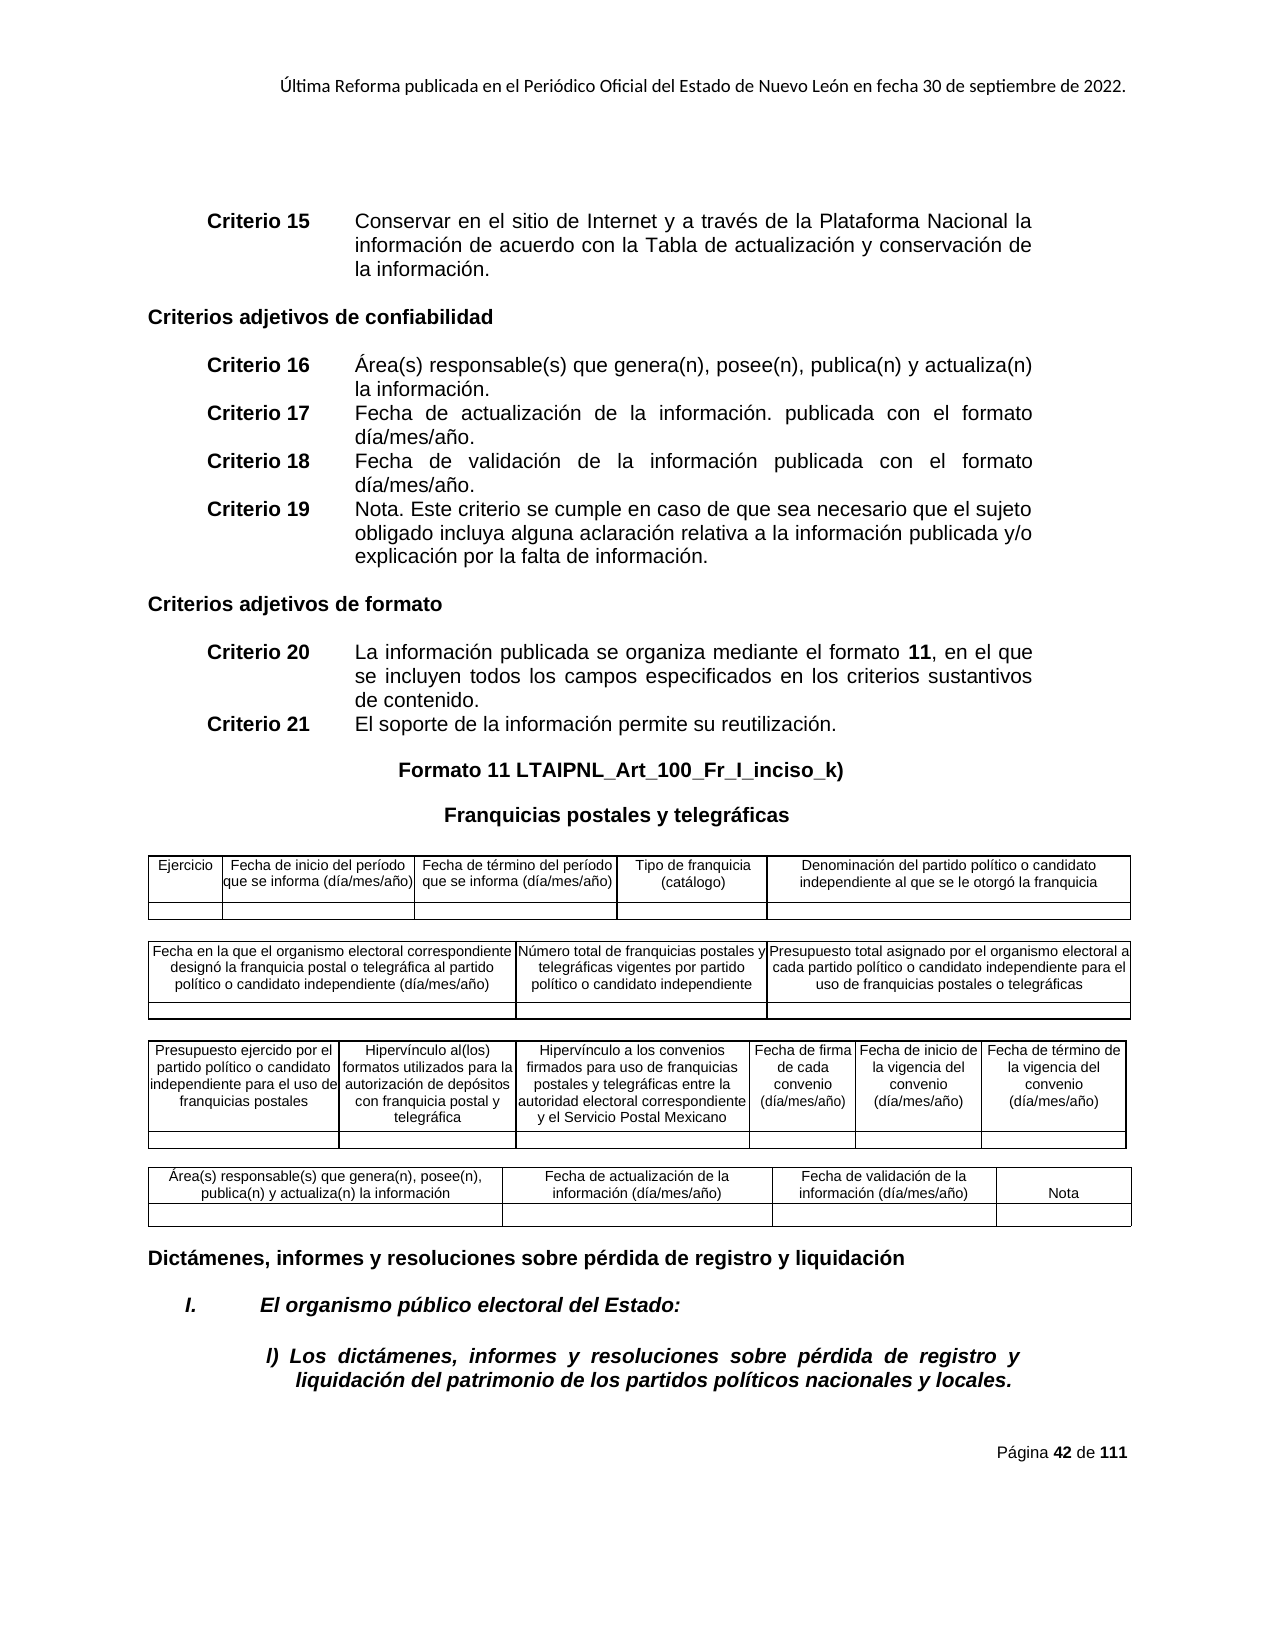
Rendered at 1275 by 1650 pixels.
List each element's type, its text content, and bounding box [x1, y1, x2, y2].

text Criterios adjetivos de formato [148, 592, 1127, 616]
text Criterio 16 Área(s) responsable(s) que genera(n), posee(n), publica(n) y actualiza(n) la información. [207, 353, 1033, 401]
table_header Presupuesto total asignado por el organismo electoral a cada partido político o candidato independiente para el uso de franquicias postales o telegráficas [768, 942, 1130, 1002]
table_header Hipervínculo a los convenios firmados para uso de franquicias postales y telegráficas entre la autoridad electoral correspondiente y el Servicio Postal Mexicano [517, 1042, 749, 1131]
text Criterio 20 La información publicada se organiza mediante el formato 11, en el que se incluyen todos los campos especificados en los criterios sustantivos de contenido. [207, 640, 1033, 712]
table_cell [750, 1132, 855, 1148]
text Dictámenes, informes y resoluciones sobre pérdida de registro y liquidación [148, 1245, 1127, 1269]
table_header Fecha de término del período que se informa (día/mes/año) [415, 857, 616, 902]
table_cell [149, 903, 222, 919]
text Criterio 15 Conservar en el sitio de Internet y a través de la Plataforma Nacional la información de acuerdo con la Tabla de actualización y conservación de la información. [207, 209, 1033, 281]
table_header Presupuesto ejercido por el partido político o candidato independiente para el uso de franquicias postales [149, 1042, 338, 1131]
table_header Denominación del partido político o candidato independiente al que se le otorgó la franquicia [768, 857, 1130, 902]
table_header Tipo de franquicia (catálogo) [618, 857, 766, 902]
list l) Los dictámenes, informes y resoluciones sobre pérdida de registro y liquidación del patrimonio de los partidos políticos nacionales y locales. [266, 1344, 1023, 1392]
table_cell [149, 1132, 338, 1148]
table_cell [517, 1003, 766, 1018]
table_header Hipervínculo al(los) formatos utilizados para la autorización de depósitos con franquicia postal y telegráfica [340, 1042, 515, 1131]
table_cell [618, 903, 766, 919]
table_header Fecha de actualización de la información (día/mes/año) [503, 1168, 772, 1203]
table_cell [415, 903, 616, 919]
text Criterio 19 Nota. Este criterio se cumple en caso de que sea necesario que el sujeto obligado incluya alguna aclaración relativa a la información publicada y/o explicación por la falta de información. [207, 496, 1033, 568]
text Criterio 18 Fecha de validación de la información publicada con el formato día/mes/año. [207, 448, 1033, 496]
table_cell [149, 1204, 502, 1226]
table_header Fecha de inicio de la vigencia del convenio (día/mes/año) [856, 1042, 981, 1131]
text Criterios adjetivos de confiabilidad [148, 305, 1127, 329]
table_header Fecha de término de la vigencia del convenio (día/mes/año) [982, 1042, 1125, 1131]
table_cell [149, 1003, 515, 1018]
table_header Fecha de inicio del período que se informa (día/mes/año) [223, 857, 414, 902]
table_cell [340, 1132, 515, 1148]
text Criterio 21 El soporte de la información permite su reutilización. [207, 712, 1033, 736]
table_cell [517, 1132, 749, 1148]
table_cell [768, 1003, 1130, 1018]
table_header Área(s) responsable(s) que genera(n), posee(n), publica(n) y actualiza(n) la información [149, 1168, 502, 1203]
text Criterio 17 Fecha de actualización de la información. publicada con el formato día/mes/año. [207, 401, 1033, 448]
table_cell [773, 1204, 996, 1226]
text I. El organismo público electoral del Estado: [185, 1293, 1039, 1317]
table_header Fecha en la que el organismo electoral correspondiente designó la franquicia postal o telegráfica al partido político o candidato independiente (día/mes/año) [149, 942, 515, 1002]
table_header Número total de franquicias postales y telegráficas vigentes por partido político o candidato independiente [517, 942, 766, 1002]
table_header Nota [997, 1168, 1131, 1203]
table_cell [982, 1132, 1125, 1148]
text Franquicias postales y telegráficas [206, 803, 1027, 827]
table_header Fecha de firma de cada convenio (día/mes/año) [750, 1042, 855, 1131]
table_cell [223, 903, 414, 919]
table_header Ejercicio [149, 857, 222, 902]
table_cell [997, 1204, 1131, 1226]
table_cell [856, 1132, 981, 1148]
subtitle Formato 11 LTAIPNL_Art_100_Fr_I_inciso_k) [118, 757, 1124, 781]
table_header Fecha de validación de la información (día/mes/año) [773, 1168, 996, 1203]
table_cell [503, 1204, 772, 1226]
table_cell [768, 903, 1130, 919]
